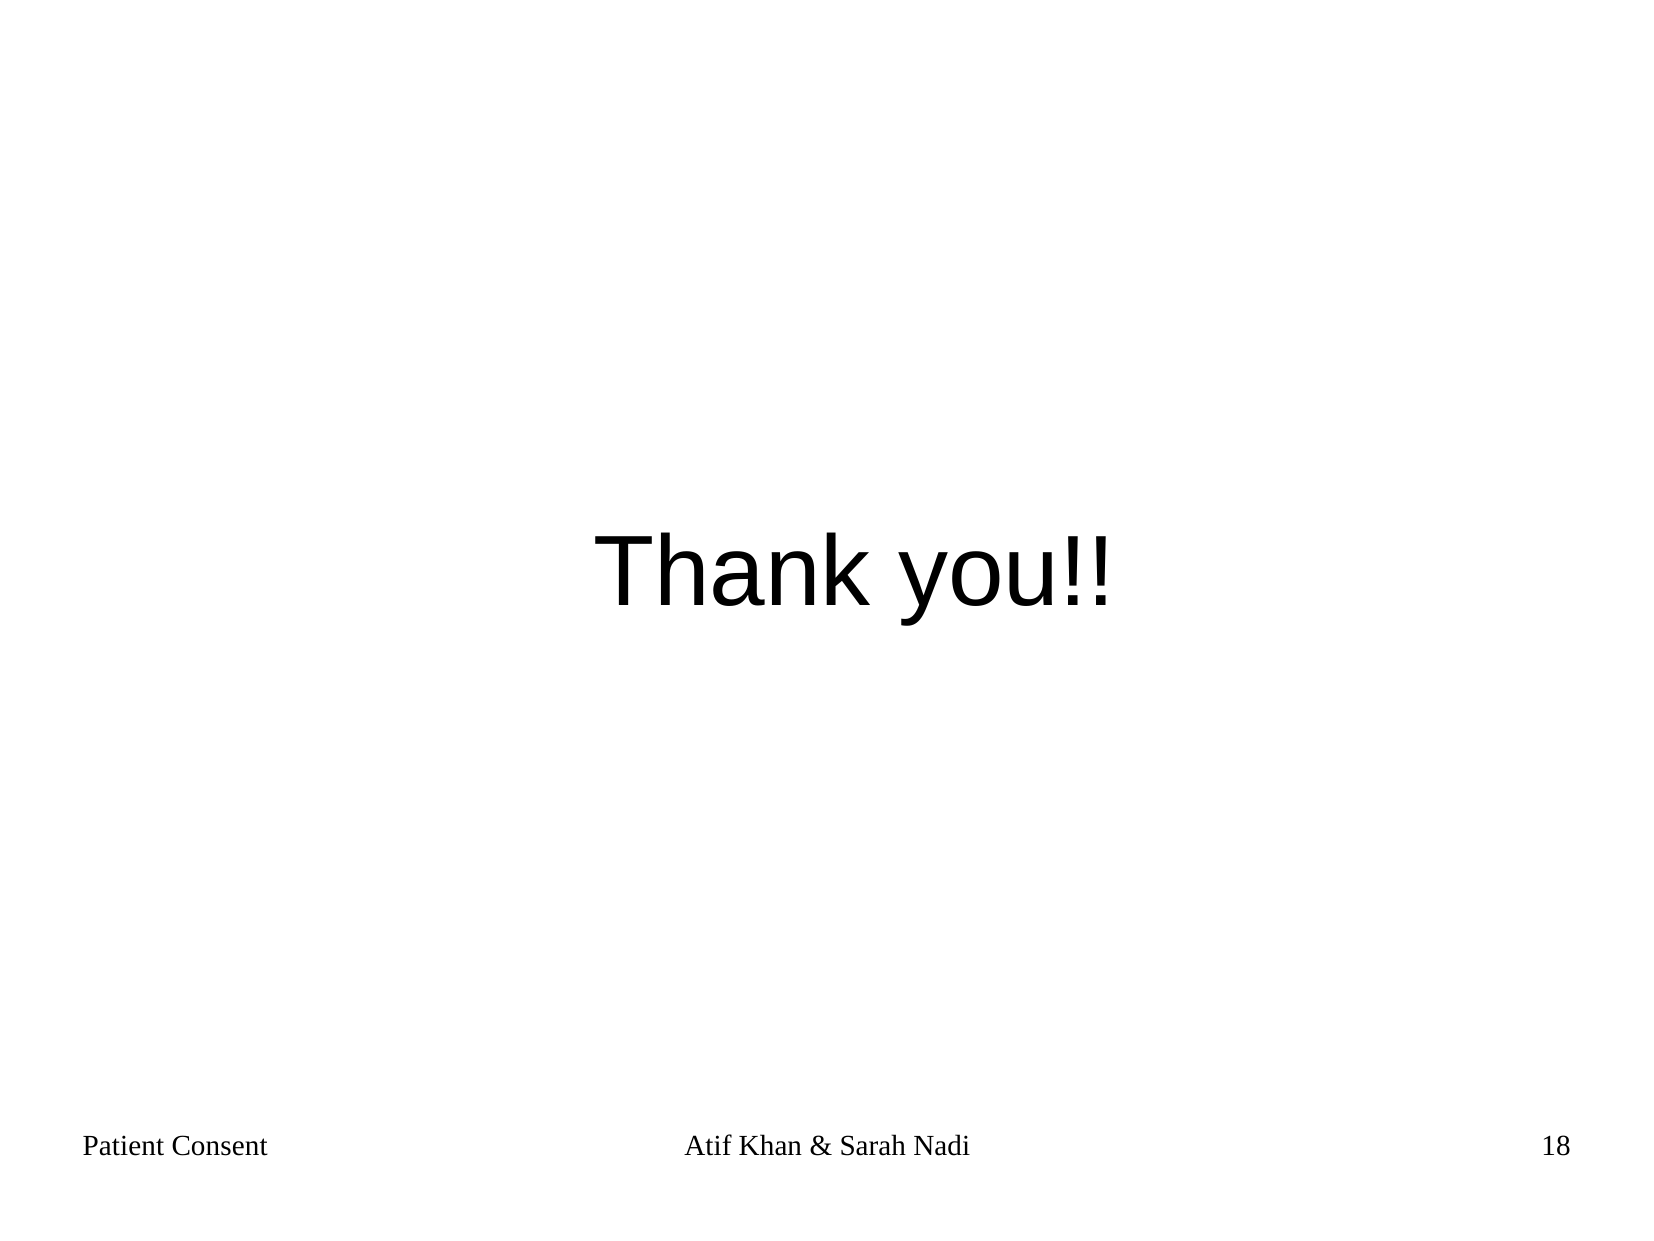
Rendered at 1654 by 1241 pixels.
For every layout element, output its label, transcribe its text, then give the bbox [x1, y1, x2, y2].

text_box Thank you!! [578, 507, 1131, 635]
